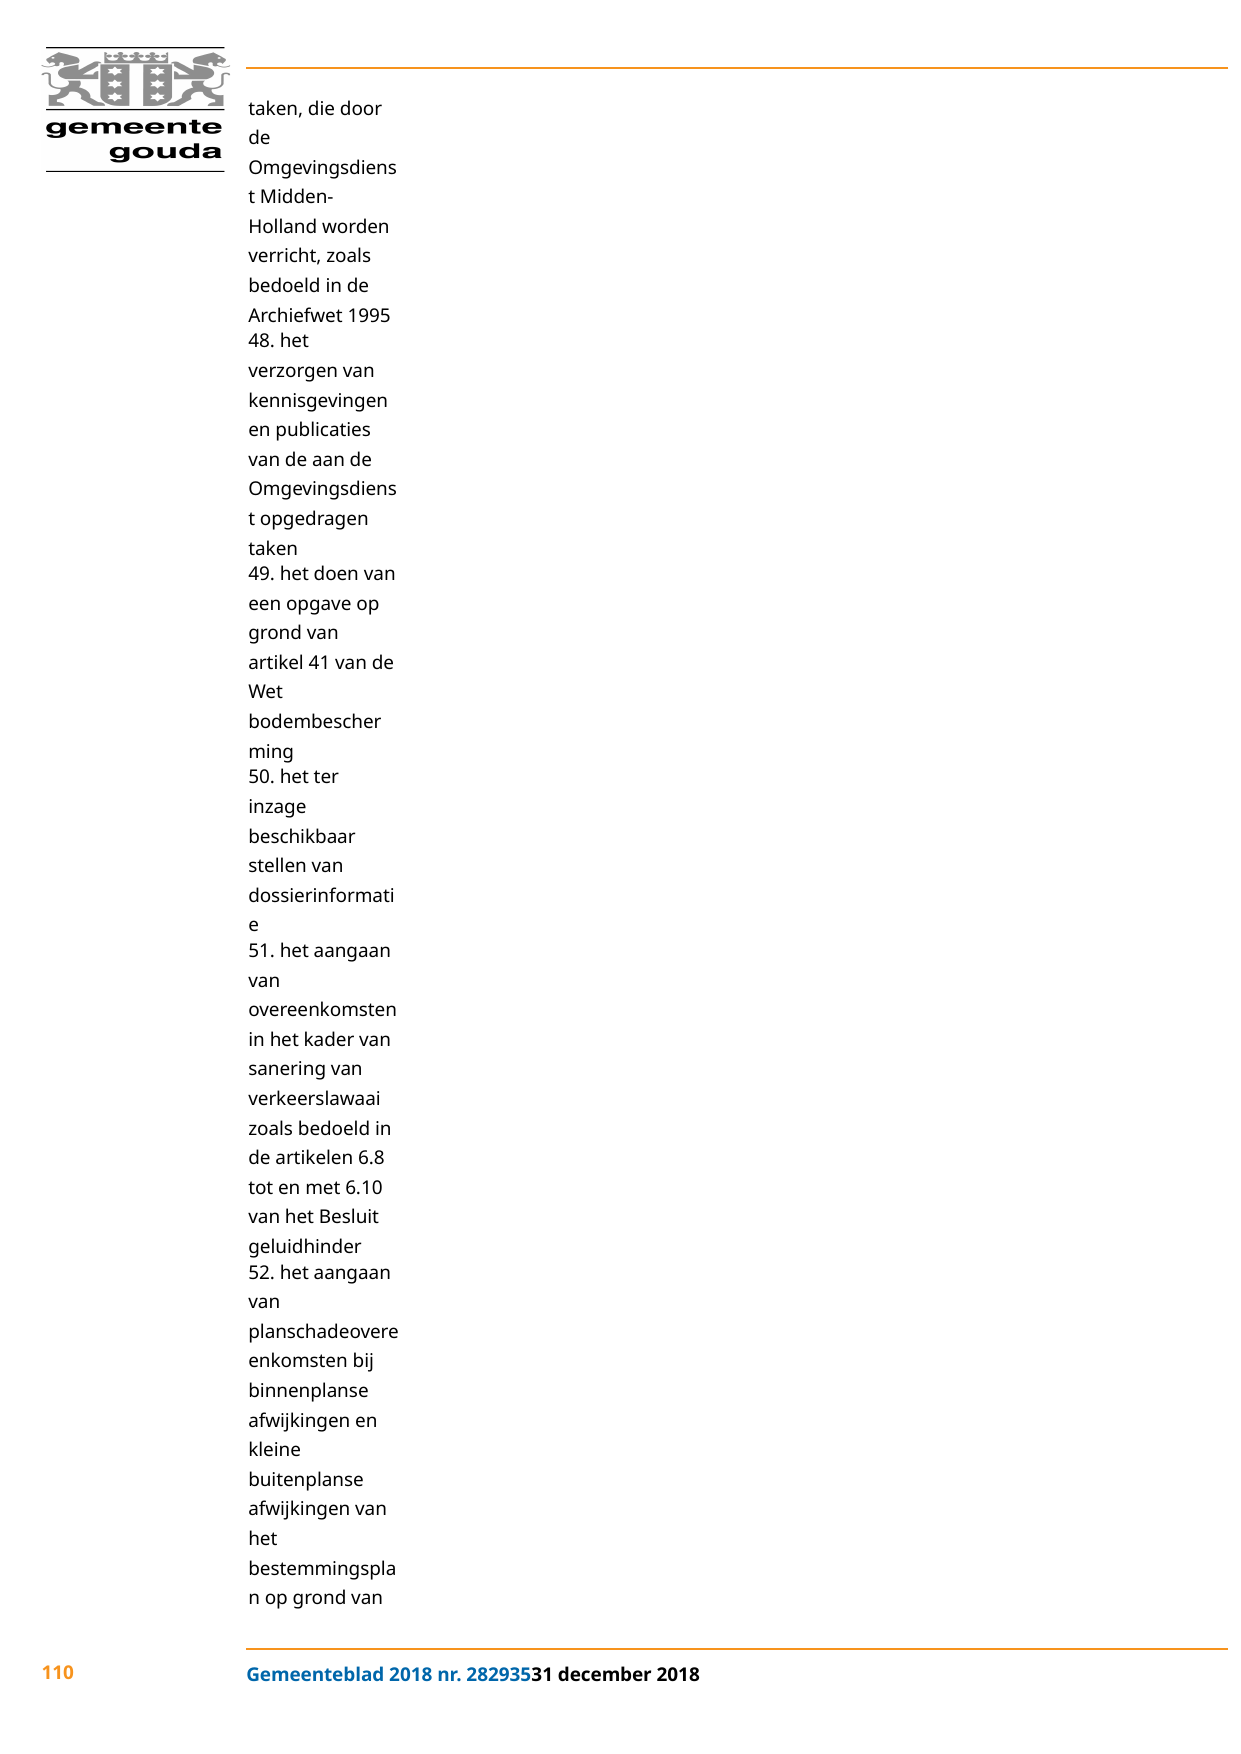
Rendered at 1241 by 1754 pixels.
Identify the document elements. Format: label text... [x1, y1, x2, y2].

table_cell 50. het ter inzage beschikbaar stellen van dossierinformatie [248, 764, 398, 937]
table_cell 52. het aangaan van planschadeovereenkomsten bij binnenplanse afwijkingen en kleine buitenplanse afwijkingen van het bestemmingsplan op grond van [248, 1259, 398, 1610]
table_cell taken, die door de Omgevingsdienst Midden-Holland worden verricht, zoals bedoeld in de Archiefwet 1995 [248, 95, 398, 328]
picture [41, 47, 231, 172]
table_cell 51. het aangaan van overeenkomsten in het kader van sanering van verkeerslawaai zoals bedoeld in de artikelen 6.8 tot en met 6.10 van het Besluit geluidhinder [248, 937, 398, 1259]
table_cell 49. het doen van een opgave op grond van artikel 41 van de Wet bodembescherming [248, 560, 398, 764]
table_cell 48. het verzorgen van kennisgevingen en publicaties van de aan de Omgevingsdienst opgedragen taken [248, 328, 398, 560]
